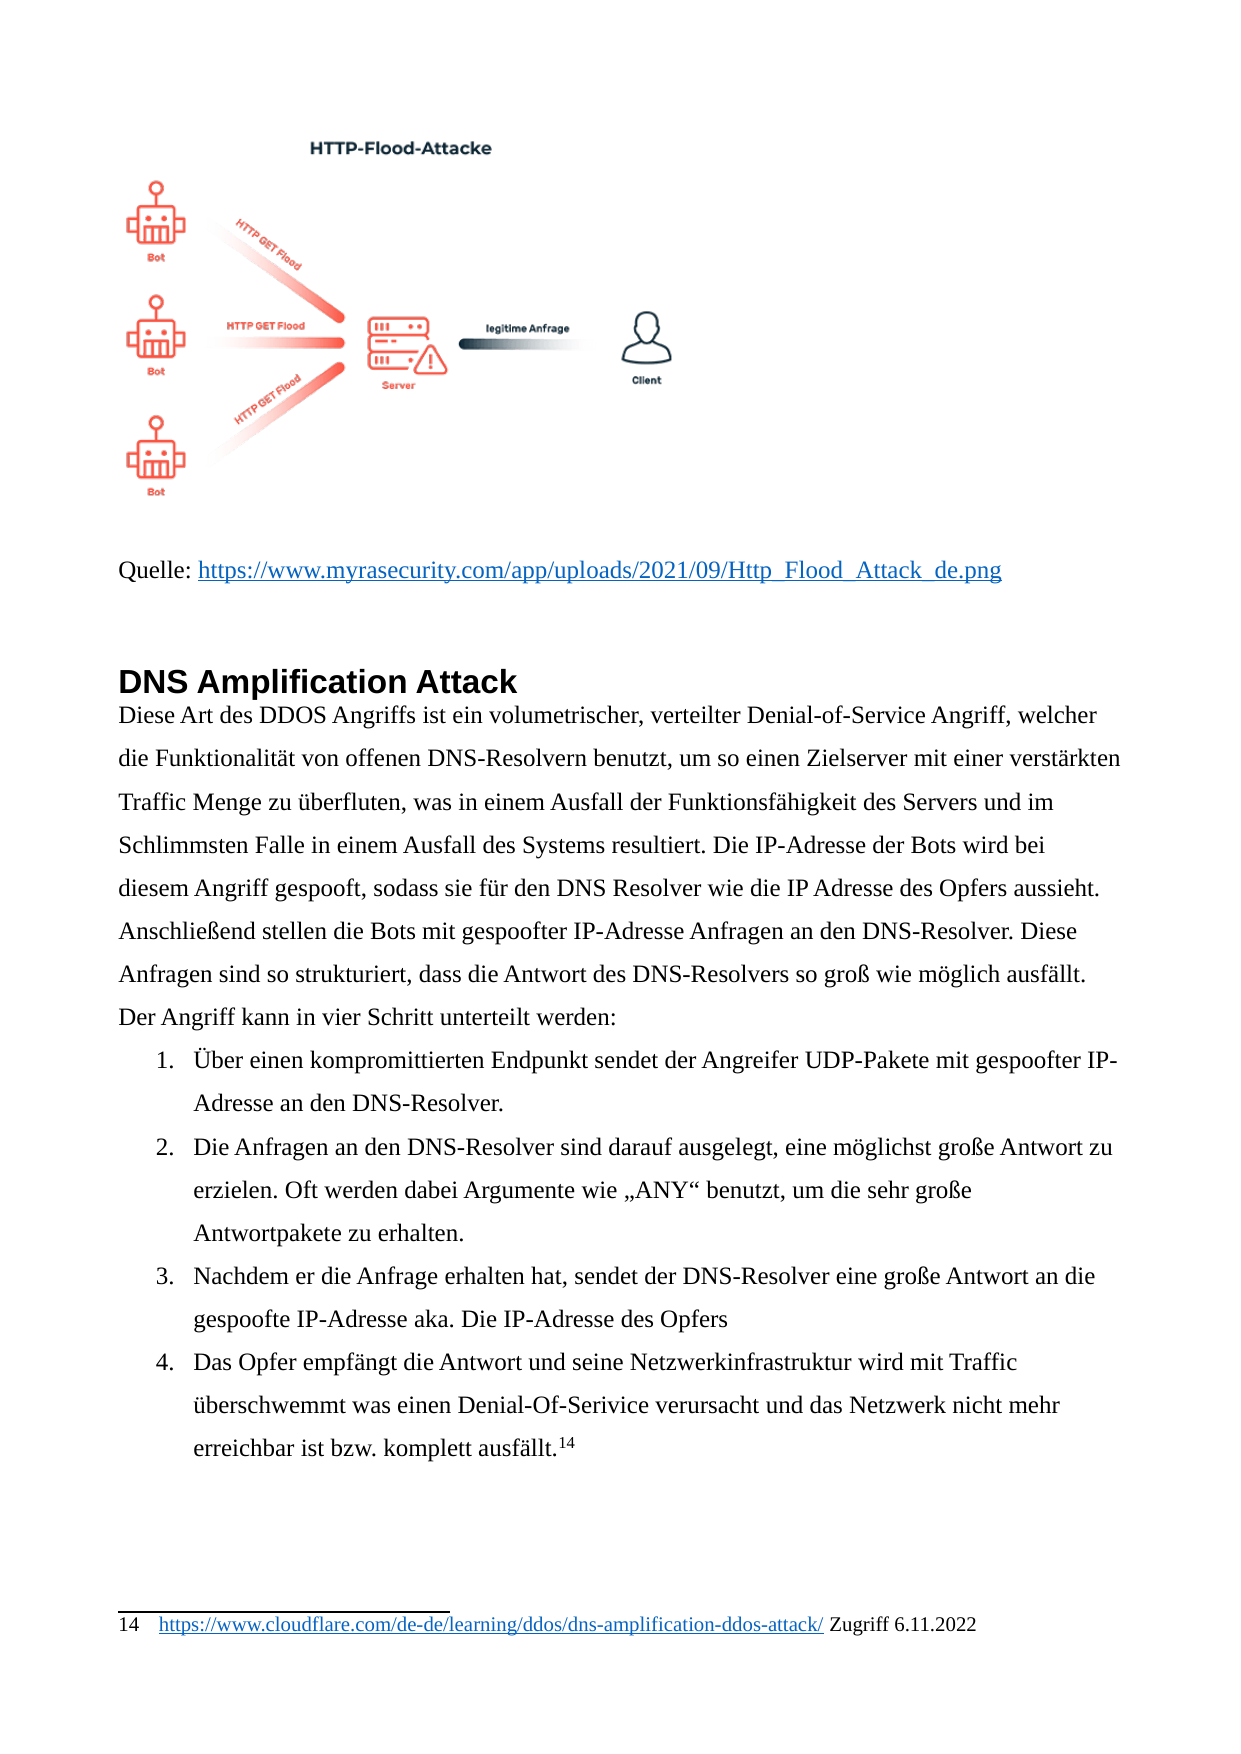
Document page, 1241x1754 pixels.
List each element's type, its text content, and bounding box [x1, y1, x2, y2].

list Nachdem er die Anfrage erhalten hat, sendet der DNS-Resolver eine große Antwort an die gespoofte IP-Adresse aka. Die IP-Adresse des Opfers [156, 1261, 1122, 1333]
list Über einen kompromittierten Endpunkt sendet der Angreifer UDP-Pakete mit gespoofter IP-Adresse an den DNS-Resolver. [156, 1045, 1122, 1117]
list https://www.cloudflare.com/de-de/learning/ddos/dns-amplification-ddos-attack/ Zugriff 6.11.2022 [118, 1612, 1122, 1636]
subtitle DNS Amplification Attack [118, 662, 1122, 700]
text Quelle: https://www.myrasecurity.com/app/uploads/2021/09/Http_Flood_Attack_de.png [118, 118, 1122, 583]
list Die Anfragen an den DNS-Resolver sind darauf ausgelegt, eine möglichst große Antwort zu erzielen. Oft werden dabei Argumente wie „ANY“ benutzt, um die sehr große Antwortpakete zu erhalten. [156, 1132, 1122, 1247]
list Das Opfer empfängt die Antwort und seine Netzwerkinfrastruktur wird mit Traffic überschwemmt was einen Denial-Of-Serivice verursacht und das Netzwerk nicht mehr erreichbar ist bzw. komplett ausfällt. [156, 1347, 1122, 1462]
text Diese Art des DDOS Angriffs ist ein volumetrischer, verteilter Denial-of-Service Angriff, welcher die Funktionalität von offenen DNS-Resolvern benutzt, um so einen Zielserver mit einer verstärkten Traffic Menge zu überfluten, was in einem Ausfall der Funktionsfähigkeit des Servers und im Schlimmsten Falle in einem Ausfall des Systems resultiert. Die IP-Adresse der Bots wird bei diesem Angriff gespooft, sodass sie für den DNS Resolver wie die IP Adresse des Opfers aussieht. Anschließend stellen die Bots mit gespoofter IP-Adresse Anfragen an den DNS-Resolver. Diese Anfragen sind so strukturiert, dass die Antwort des DNS-Resolvers so groß wie möglich ausfällt. Der Angriff kann in vier Schritt unterteilt werden: [118, 700, 1122, 1031]
